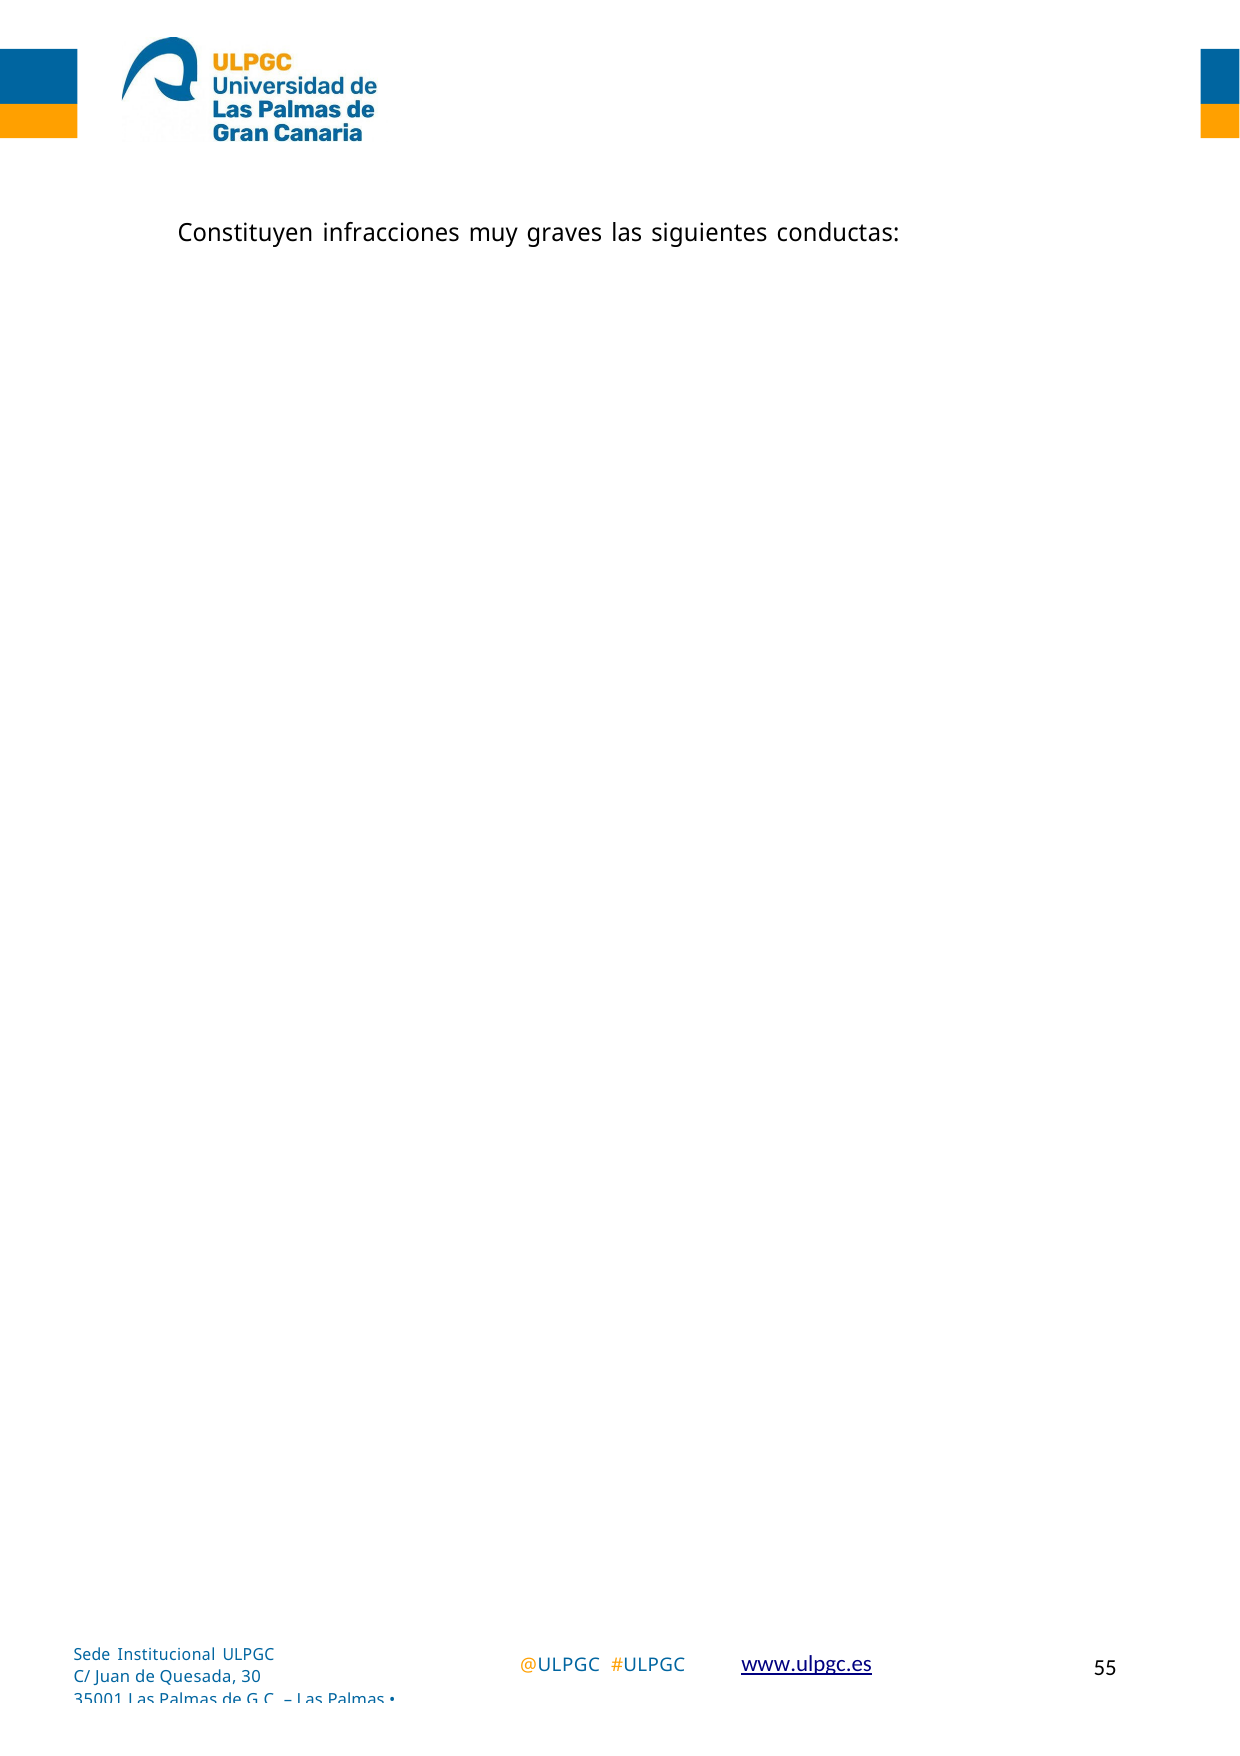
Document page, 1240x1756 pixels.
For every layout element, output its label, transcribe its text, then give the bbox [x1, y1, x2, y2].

text Constituyen infracciones muy graves las siguientes conductas: [177, 215, 1239, 249]
